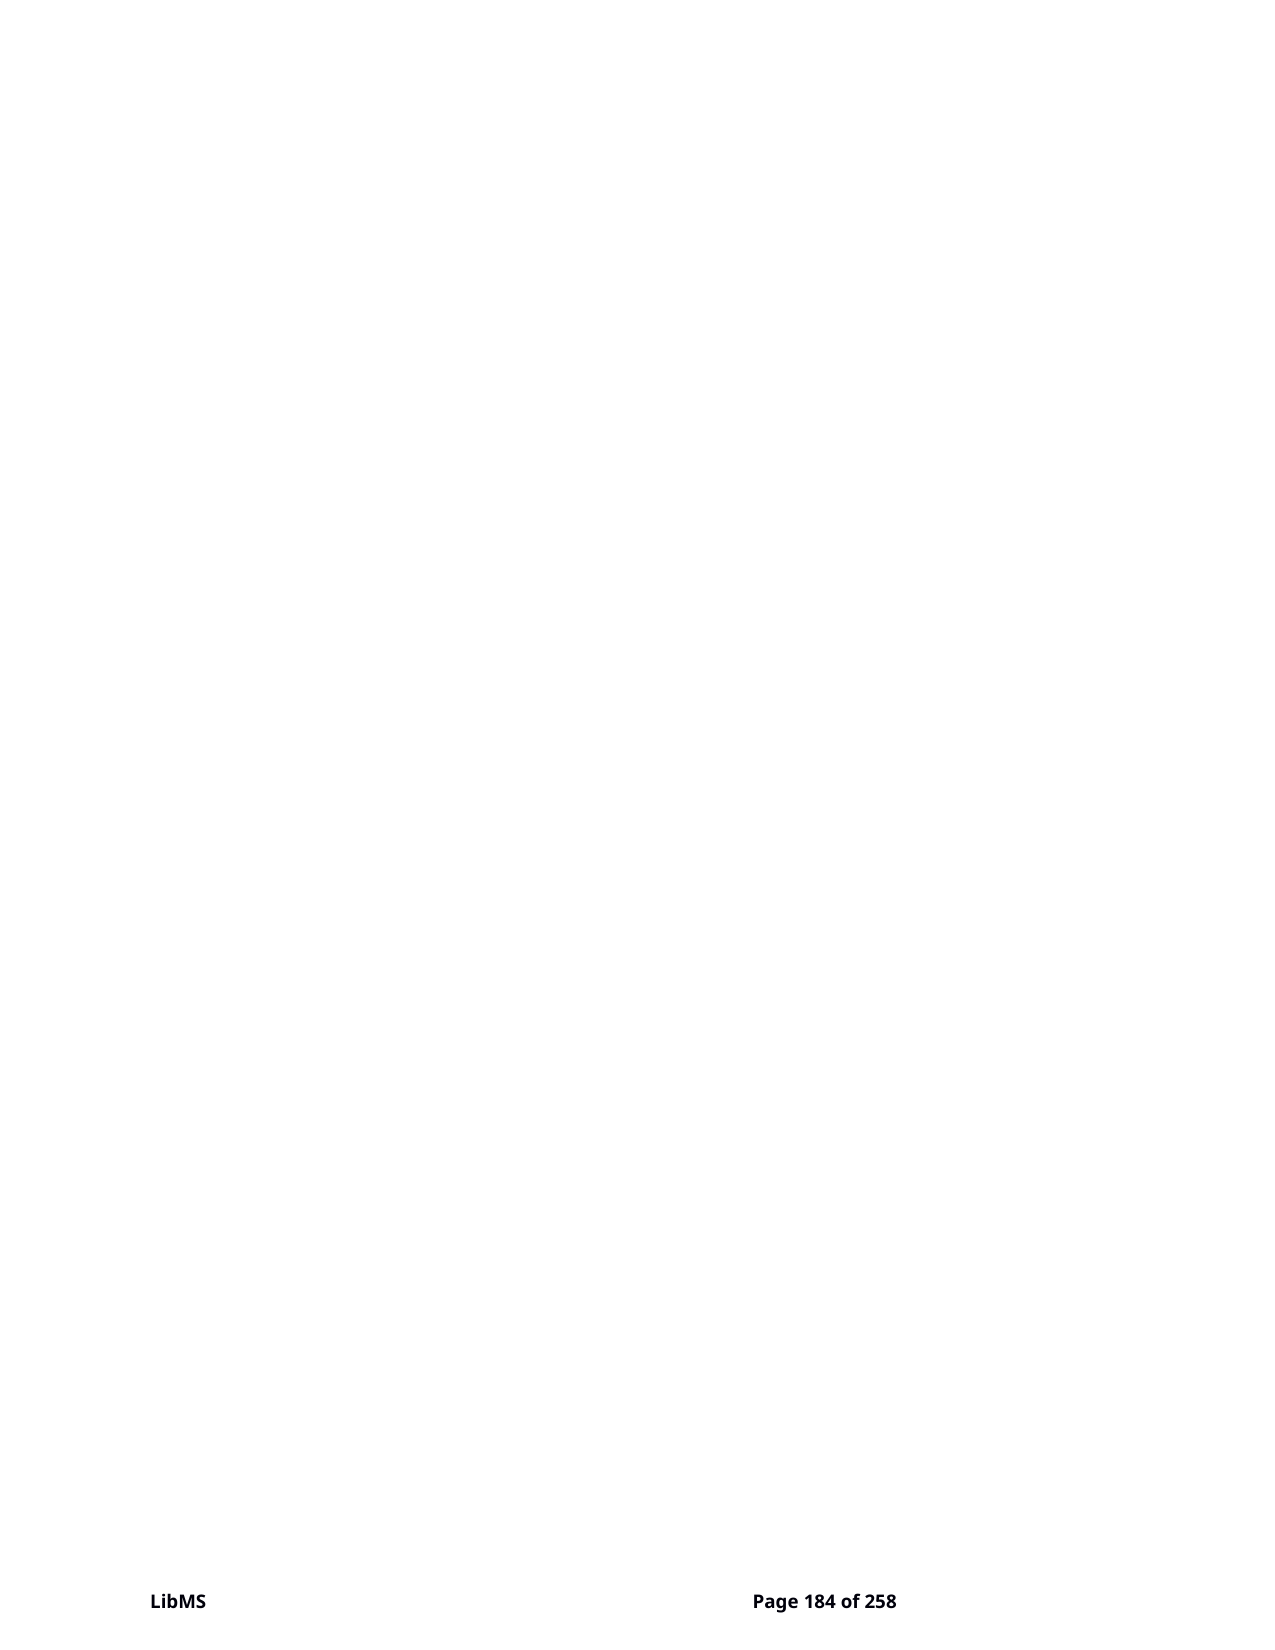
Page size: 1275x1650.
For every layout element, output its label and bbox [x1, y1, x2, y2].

text [150, 133, 1125, 1181]
